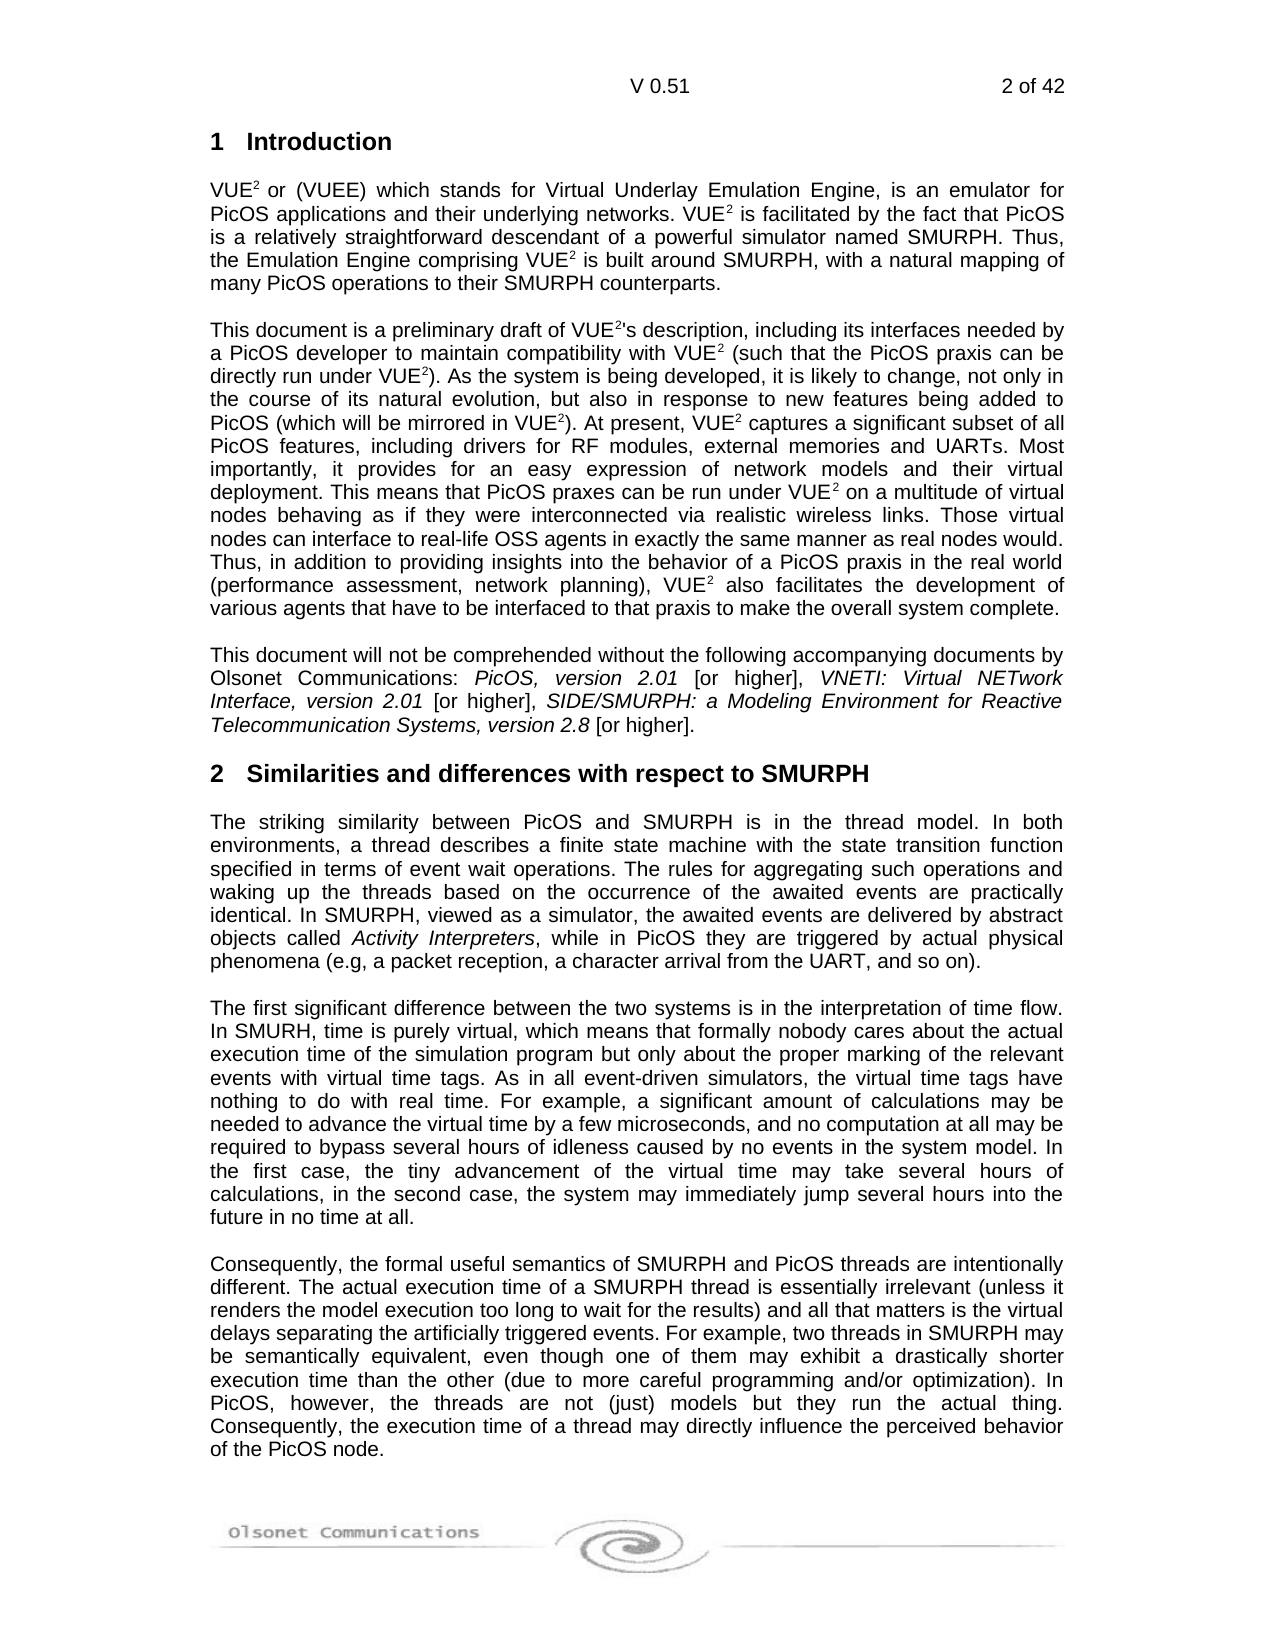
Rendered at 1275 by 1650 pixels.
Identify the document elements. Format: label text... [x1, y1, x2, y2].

text VUE2 or (VUEE) which stands for Virtual Underlay Emulation Engine, is an emulator for PicOS applications and their underlying networks. VUE2 is facilitated by the fact that PicOS is a relatively straightforward descendant of a powerful simulator named SMURPH. Thus, the Emulation Engine comprising VUE2 is built around SMURPH, with a natural mapping of many PicOS operations to their SMURPH counterparts. [210, 179, 1065, 295]
subtitle Similarities and differences with respect to SMURPH [210, 759, 1065, 787]
picture [210, 1504, 1065, 1596]
text The striking similarity between PicOS and SMURPH is in the thread model. In both environments, a thread describes a finite state machine with the state transition function specified in terms of event wait operations. The rules for aggregating such operations and waking up the threads based on the occurrence of the awaited events are practically identical. In SMURPH, viewed as a simulator, the awaited events are delivered by abstract objects called Activity Interpreters, while in PicOS they are triggered by actual physical phenomena (e.g, a packet reception, a character arrival from the UART, and so on). [210, 811, 1065, 973]
text The first significant difference between the two systems is in the interpretation of time flow. In SMURH, time is purely virtual, which means that formally nobody cares about the actual execution time of the simulation program but only about the proper marking of the relevant events with virtual time tags. As in all event-driven simulators, the virtual time tags have nothing to do with real time. For example, a significant amount of calculations may be needed to advance the virtual time by a few microseconds, and no computation at all may be required to bypass several hours of idleness caused by no events in the system model. In the first case, the tiny advancement of the virtual time may take several hours of calculations, in the second case, the system may immediately jump several hours into the future in no time at all. [210, 997, 1065, 1229]
subtitle Introduction [210, 128, 1065, 156]
text Consequently, the formal useful semantics of SMURPH and PicOS threads are intentionally different. The actual execution time of a SMURPH thread is essentially irrelevant (unless it renders the model execution too long to wait for the results) and all that matters is the virtual delays separating the artificially triggered events. For example, two threads in SMURPH may be semantically equivalent, even though one of them may exhibit a drastically shorter execution time than the other (due to more careful programming and/or optimization). In PicOS, however, the threads are not (just) models but they run the actual thing. Consequently, the execution time of a thread may directly influence the perceived behavior of the PicOS node. [210, 1252, 1065, 1461]
text This document will not be comprehended without the following accompanying documents by Olsonet Communications: PicOS, version 2.01 [or higher], VNETI: Virtual NETwork Interface, version 2.01 [or higher], SIDE/SMURPH: a Modeling Environment for Reactive Telecommunication Systems, version 2.8 [or higher]. [210, 643, 1065, 736]
text This document is a preliminary draft of VUE2's description, including its interfaces needed by a PicOS developer to maintain compatibility with VUE2 (such that the PicOS praxis can be directly run under VUE2). As the system is being developed, it is likely to change, not only in the course of its natural evolution, but also in response to new features being added to PicOS (which will be mirrored in VUE2). At present, VUE2 captures a significant subset of all PicOS features, including drivers for RF modules, external memories and UARTs. Most importantly, it provides for an easy expression of network models and their virtual deployment. This means that PicOS praxes can be run under VUE2 on a multitude of virtual nodes behaving as if they were interconnected via realistic wireless links. Those virtual nodes can interface to real-life OSS agents in exactly the same manner as real nodes would. Thus, in addition to providing insights into the behavior of a PicOS praxis in the real world (performance assessment, network planning), VUE2 also facilitates the development of various agents that have to be interfaced to that praxis to make the overall system complete. [210, 318, 1065, 620]
